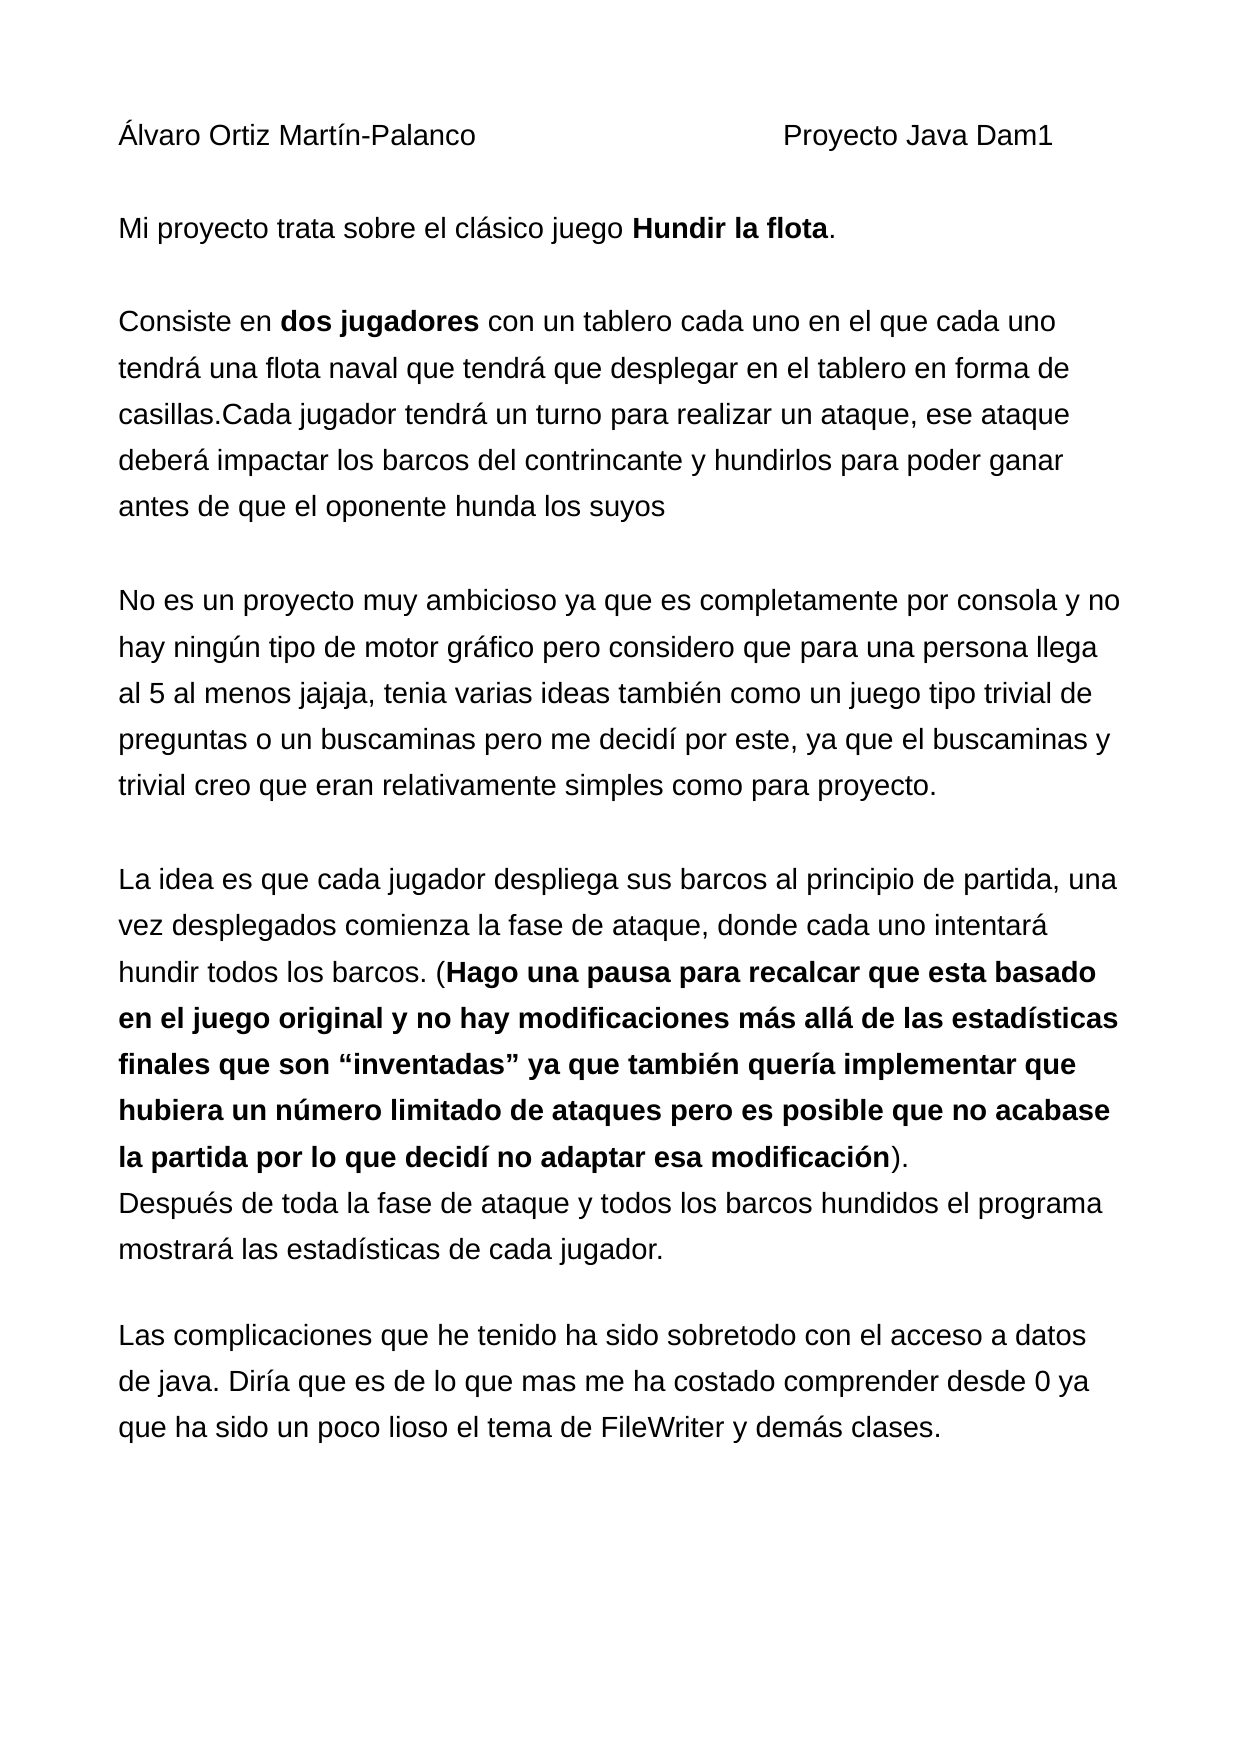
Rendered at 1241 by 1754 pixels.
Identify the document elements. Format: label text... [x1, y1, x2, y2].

text Álvaro Ortiz Martín-Palanco Proyecto Java Dam1 [118, 118, 1122, 152]
text No es un proyecto muy ambicioso ya que es completamente por consola y no hay ningún tipo de motor gráfico pero considero que para una persona llega al 5 al menos jajaja, tenia varias ideas también como un juego tipo trivial de preguntas o un buscaminas pero me decidí por este, ya que el buscaminas y trivial creo que eran relativamente simples como para proyecto. [118, 583, 1122, 802]
text Después de toda la fase de ataque y todos los barcos hundidos el programa mostrará las estadísticas de cada jugador. [118, 1186, 1122, 1266]
text La idea es que cada jugador despliega sus barcos al principio de partida, una vez desplegados comienza la fase de ataque, donde cada uno intentará hundir todos los barcos. (Hago una pausa para recalcar que esta basado en el juego original y no hay modificaciones más allá de las estadísticas finales que son “inventadas” ya que también quería implementar que hubiera un número limitado de ataques pero es posible que no acabase la partida por lo que decidí no adaptar esa modificación). [118, 862, 1122, 1173]
text Las complicaciones que he tenido ha sido sobretodo con el acceso a datos de java. Diría que es de lo que mas me ha costado comprender desde 0 ya que ha sido un poco lioso el tema de FileWriter y demás clases. [118, 1318, 1122, 1444]
text Consiste en dos jugadores con un tablero cada uno en el que cada uno tendrá una flota naval que tendrá que desplegar en el tablero en forma de casillas.Cada jugador tendrá un turno para realizar un ataque, ese ataque deberá impactar los barcos del contrincante y hundirlos para poder ganar antes de que el oponente hunda los suyos [118, 304, 1122, 523]
text Mi proyecto trata sobre el clásico juego Hundir la flota. [118, 211, 1122, 244]
